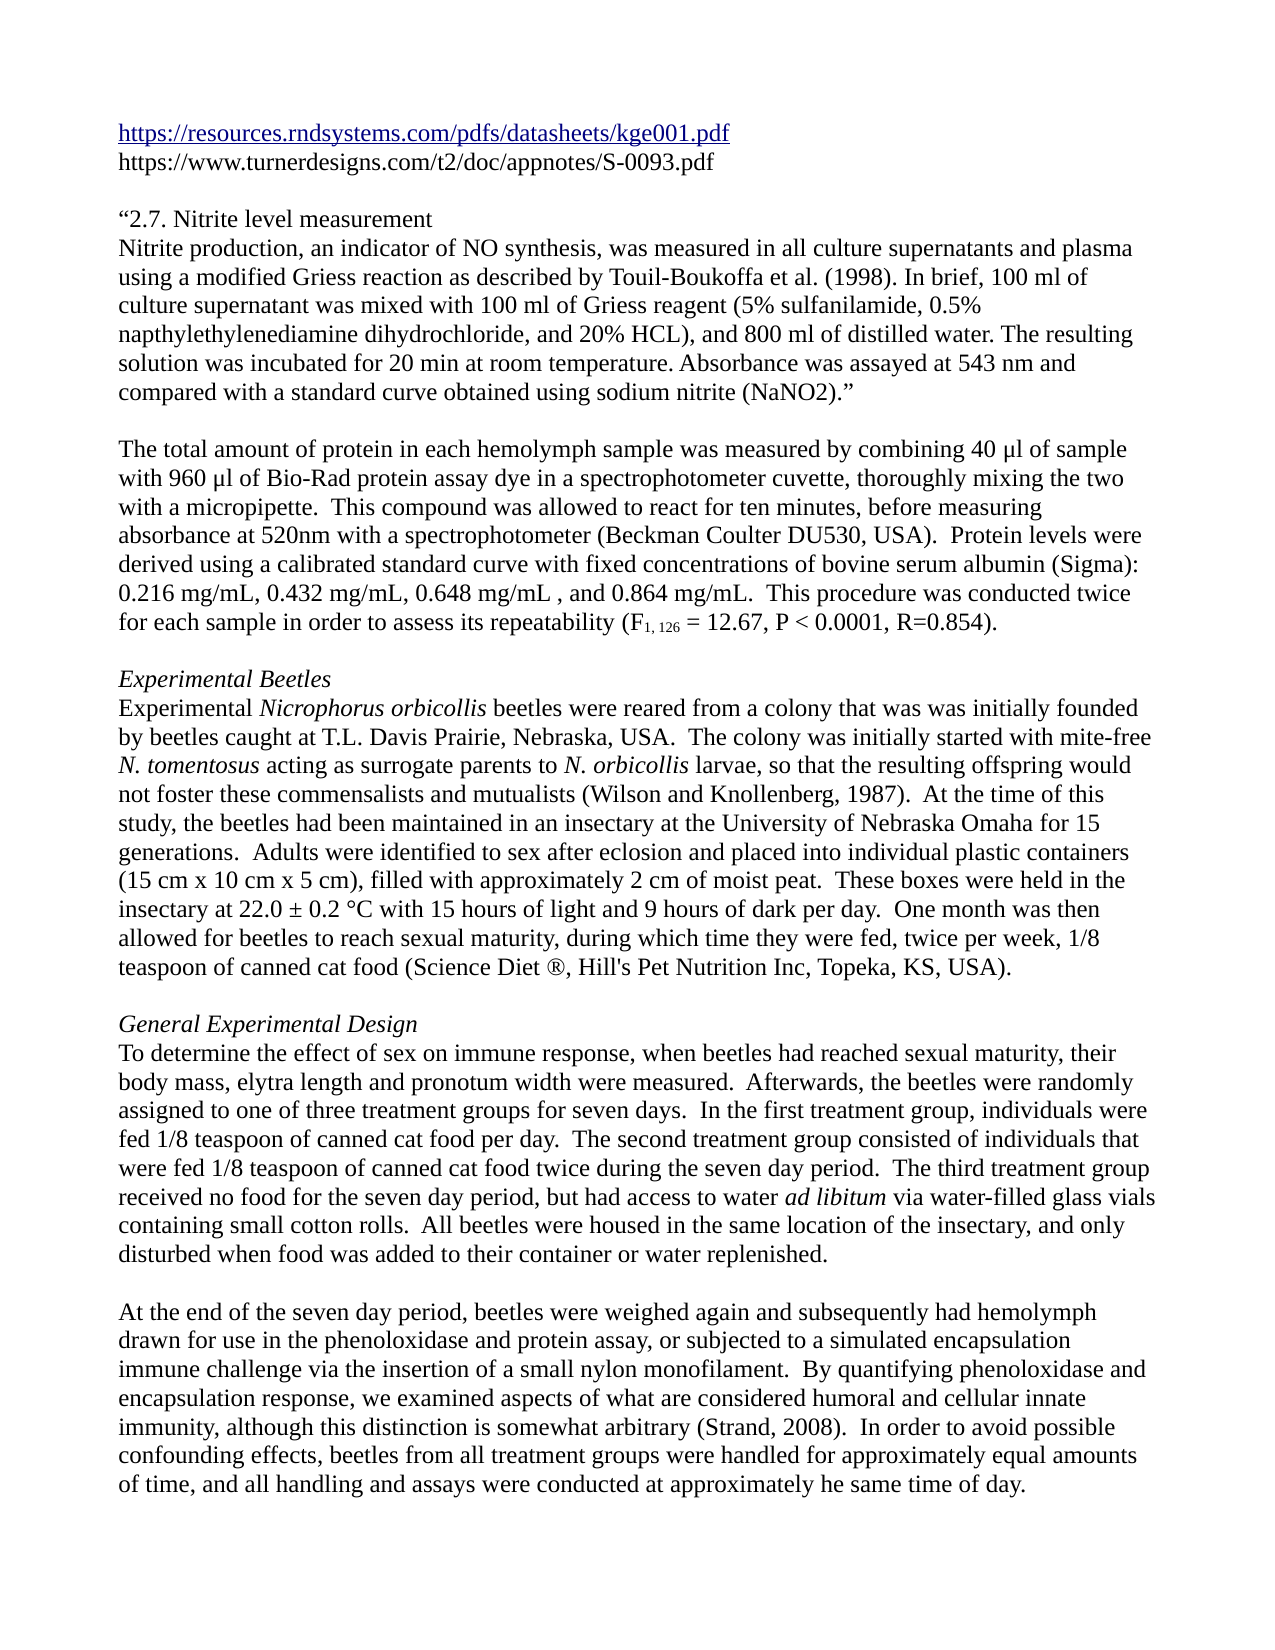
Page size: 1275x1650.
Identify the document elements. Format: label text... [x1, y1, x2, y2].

text The total amount of protein in each hemolymph sample was measured by combining 40 μl of sample with 960 μl of Bio-Rad protein assay dye in a spectrophotometer cuvette, thoroughly mixing the two with a micropipette. This compound was allowed to react for ten minutes, before measuring absorbance at 520nm with a spectrophotometer (Beckman Coulter DU530, USA). Protein levels were derived using a calibrated standard curve with fixed concentrations of bovine serum albumin (Sigma): 0.216 mg/mL, 0.432 mg/mL, 0.648 mg/mL , and 0.864 mg/mL. This procedure was conducted twice for each sample in order to assess its repeatability (F1, 126 = 12.67, P < 0.0001, R=0.854). [118, 434, 1157, 636]
text To determine the effect of sex on immune response, when beetles had reached sexual maturity, their body mass, elytra length and pronotum width were measured. Afterwards, the beetles were randomly assigned to one of three treatment groups for seven days. In the first treatment group, individuals were fed 1/8 teaspoon of canned cat food per day. The second treatment group consisted of individuals that were fed 1/8 teaspoon of canned cat food twice during the seven day period. The third treatment group received no food for the seven day period, but had access to water ad libitum via water-filled glass vials containing small cotton rolls. All beetles were housed in the same location of the insectary, and only disturbed when food was added to their container or water replenished. [118, 1038, 1157, 1268]
text Nitrite production, an indicator of NO synthesis, was measured in all culture supernatants and plasma using a modified Griess reaction as described by Touil-Boukoffa et al. (1998). In brief, 100 ml of culture supernatant was mixed with 100 ml of Griess reagent (5% sulfanilamide, 0.5% napthylethylenediamine dihydrochloride, and 20% HCL), and 800 ml of distilled water. The resulting solution was incubated for 20 min at room temperature. Absorbance was assayed at 543 nm and compared with a standard curve obtained using sodium nitrite (NaNO2).” [118, 233, 1157, 406]
text At the end of the seven day period, beetles were weighed again and subsequently had hemolymph drawn for use in the phenoloxidase and protein assay, or subjected to a simulated encapsulation immune challenge via the insertion of a small nylon monofilament. By quantifying phenoloxidase and encapsulation response, we examined aspects of what are considered humoral and cellular innate immunity, although this distinction is somewhat arbitrary (Strand, 2008). In order to avoid possible confounding effects, beetles from all treatment groups were handled for approximately equal amounts of time, and all handling and assays were conducted at approximately he same time of day. [118, 1297, 1157, 1498]
text General Experimental Design [118, 1009, 1157, 1038]
text “2.7. Nitrite level measurement [118, 204, 1157, 233]
text Experimental Nicrophorus orbicollis beetles were reared from a colony that was was initially founded by beetles caught at T.L. Davis Prairie, Nebraska, USA. The colony was initially started with mite-free N. tomentosus acting as surrogate parents to N. orbicollis larvae, so that the resulting offspring would not foster these commensalists and mutualists (Wilson and Knollenberg, 1987). At the time of this study, the beetles had been maintained in an insectary at the University of Nebraska Omaha for 15 generations. Adults were identified to sex after eclosion and placed into individual plastic containers (15 cm x 10 cm x 5 cm), filled with approximately 2 cm of moist peat. These boxes were held in the insectary at 22.0 ± 0.2 °C with 15 hours of light and 9 hours of dark per day. One month was then allowed for beetles to reach sexual maturity, during which time they were fed, twice per week, 1/8 teaspoon of canned cat food (Science Diet ®, Hill's Pet Nutrition Inc, Topeka, KS, USA). [118, 693, 1157, 981]
text https://www.turnerdesigns.com/t2/doc/appnotes/S-0093.pdf [118, 147, 1157, 176]
text https://resources.rndsystems.com/pdfs/datasheets/kge001.pdf [118, 118, 1157, 147]
text Experimental Beetles [118, 664, 1157, 693]
